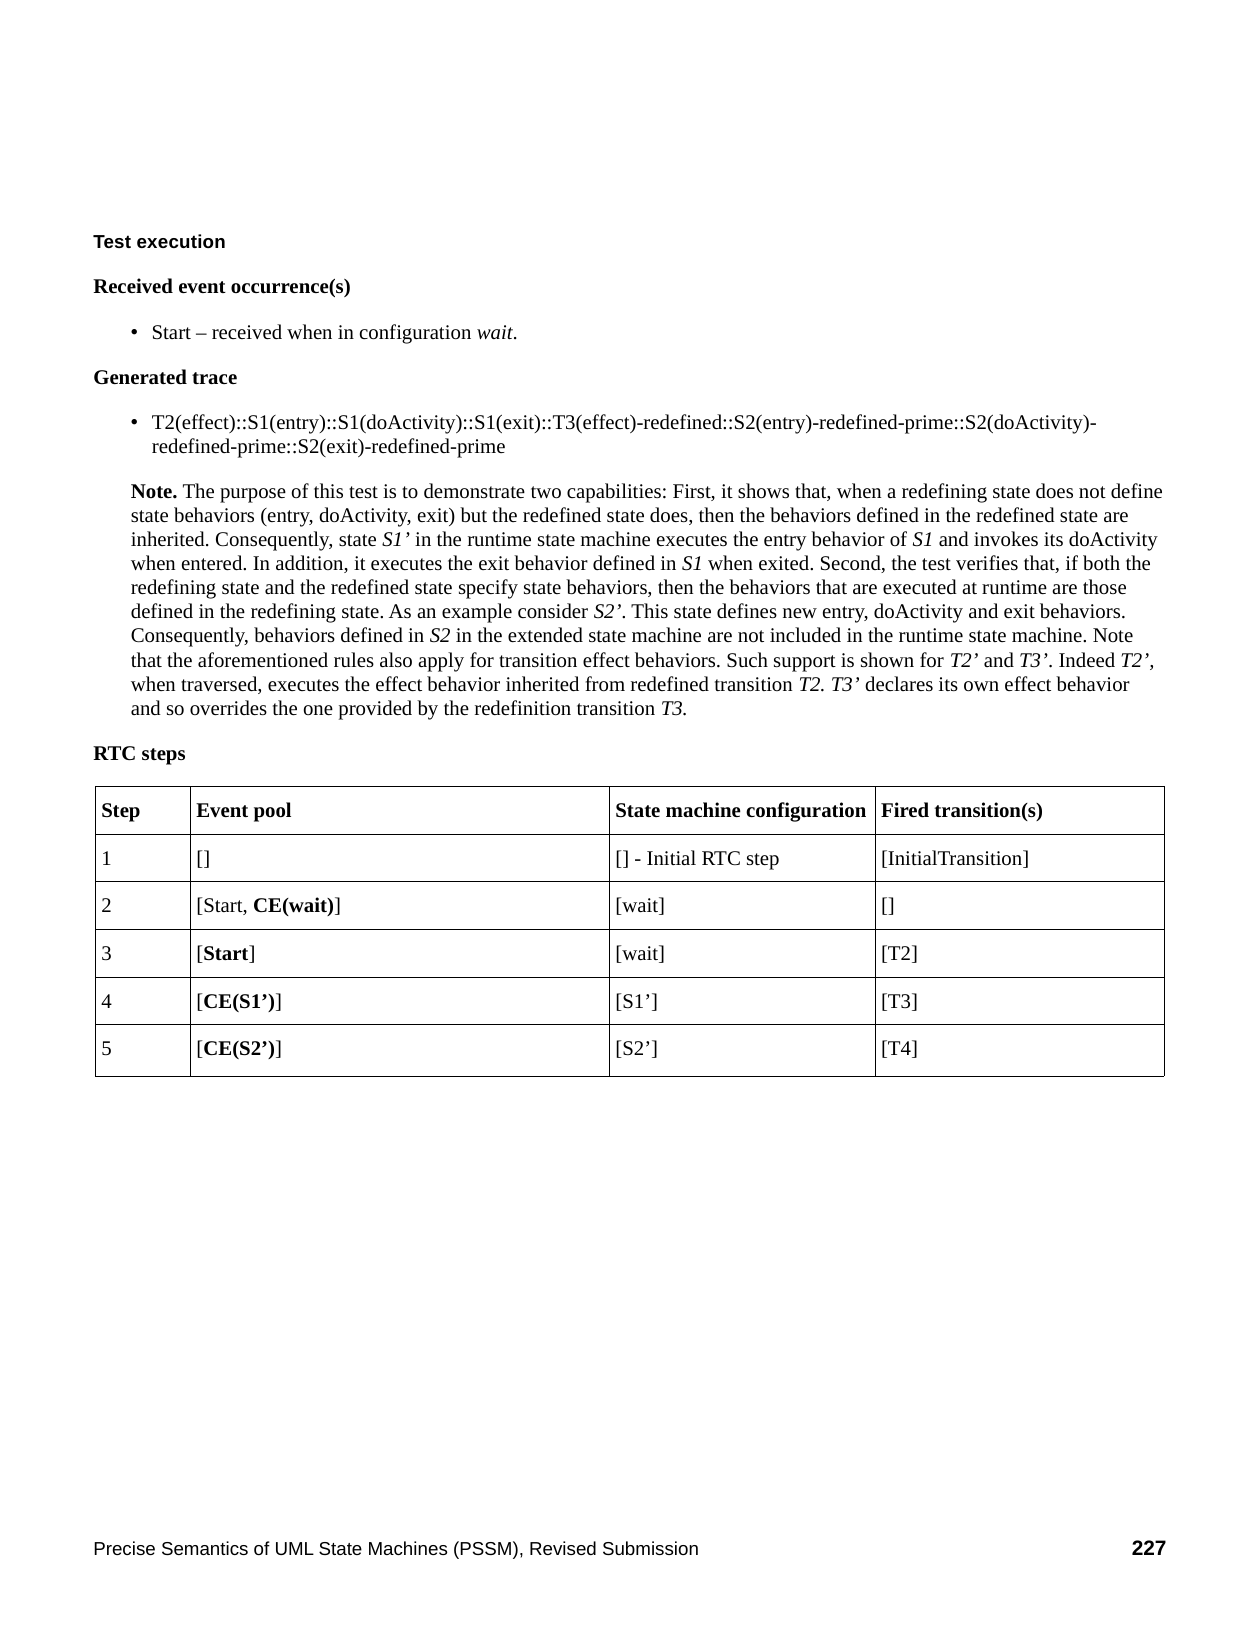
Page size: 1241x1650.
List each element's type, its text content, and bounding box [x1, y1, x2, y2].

table_cell [Start, CE(wait)] [191, 882, 609, 929]
subtitle Test execution [93, 231, 1164, 253]
text Generated trace [93, 365, 1164, 389]
table_cell [S2’] [610, 1025, 875, 1076]
table_header Fired transition(s) [876, 787, 1164, 833]
table_cell [T2] [876, 930, 1164, 977]
table_cell 1 [96, 835, 190, 881]
table_cell [] [191, 835, 609, 881]
table_cell [S1’] [610, 978, 875, 1024]
table_cell [Start] [191, 930, 609, 977]
table_cell [] [876, 882, 1164, 929]
table_cell [wait] [610, 930, 875, 977]
table_cell [T3] [876, 978, 1164, 1024]
table_header State machine configuration [610, 787, 875, 833]
table_cell [InitialTransition] [876, 835, 1164, 881]
table_cell 5 [96, 1025, 190, 1076]
table_cell [CE(S1’)] [191, 978, 609, 1024]
table_cell 4 [96, 978, 190, 1024]
text RTC steps [93, 741, 1164, 765]
table_cell 3 [96, 930, 190, 977]
table_cell [] - Initial RTC step [610, 835, 875, 881]
table_header Event pool [191, 787, 609, 833]
text Note. The purpose of this test is to demonstrate two capabilities: First, it shows that, when a redefining state does not define state behaviors (entry, doActivity, exit) but the redefined state does, then the behaviors defined in the redefined state are inherited. Consequently, state S1’ in the runtime state machine executes the entry behavior of S1 and invokes its doActivity when entered. In addition, it executes the exit behavior defined in S1 when exited. Second, the test verifies that, if both the redefining state and the redefined state specify state behaviors, then the behaviors that are executed at runtime are those defined in the redefining state. As an example consider S2’. This state defines new entry, doActivity and exit behaviors. Consequently, behaviors defined in S2 in the extended state machine are not included in the runtime state machine. Note that the aforementioned rules also apply for transition effect behaviors. Such support is shown for T2’ and T3’. Indeed T2’, when traversed, executes the effect behavior inherited from redefined transition T2. T3’ declares its own effect behavior and so overrides the one provided by the redefinition transition T3. [131, 479, 1164, 720]
table_cell [wait] [610, 882, 875, 929]
table_cell [CE(S2’)] [191, 1025, 609, 1076]
list T2(effect)::S1(entry)::S1(doActivity)::S1(exit)::T3(effect)-redefined::S2(entry)-redefined-prime::S2(doActivity)-redefined-prime::S2(exit)-redefined-prime [131, 410, 1164, 458]
table_cell [T4] [876, 1025, 1164, 1076]
text Received event occurrence(s) [93, 274, 1164, 298]
table_cell 2 [96, 882, 190, 929]
table_header Step [96, 787, 190, 833]
list Start – received when in configuration wait. [131, 319, 1164, 344]
